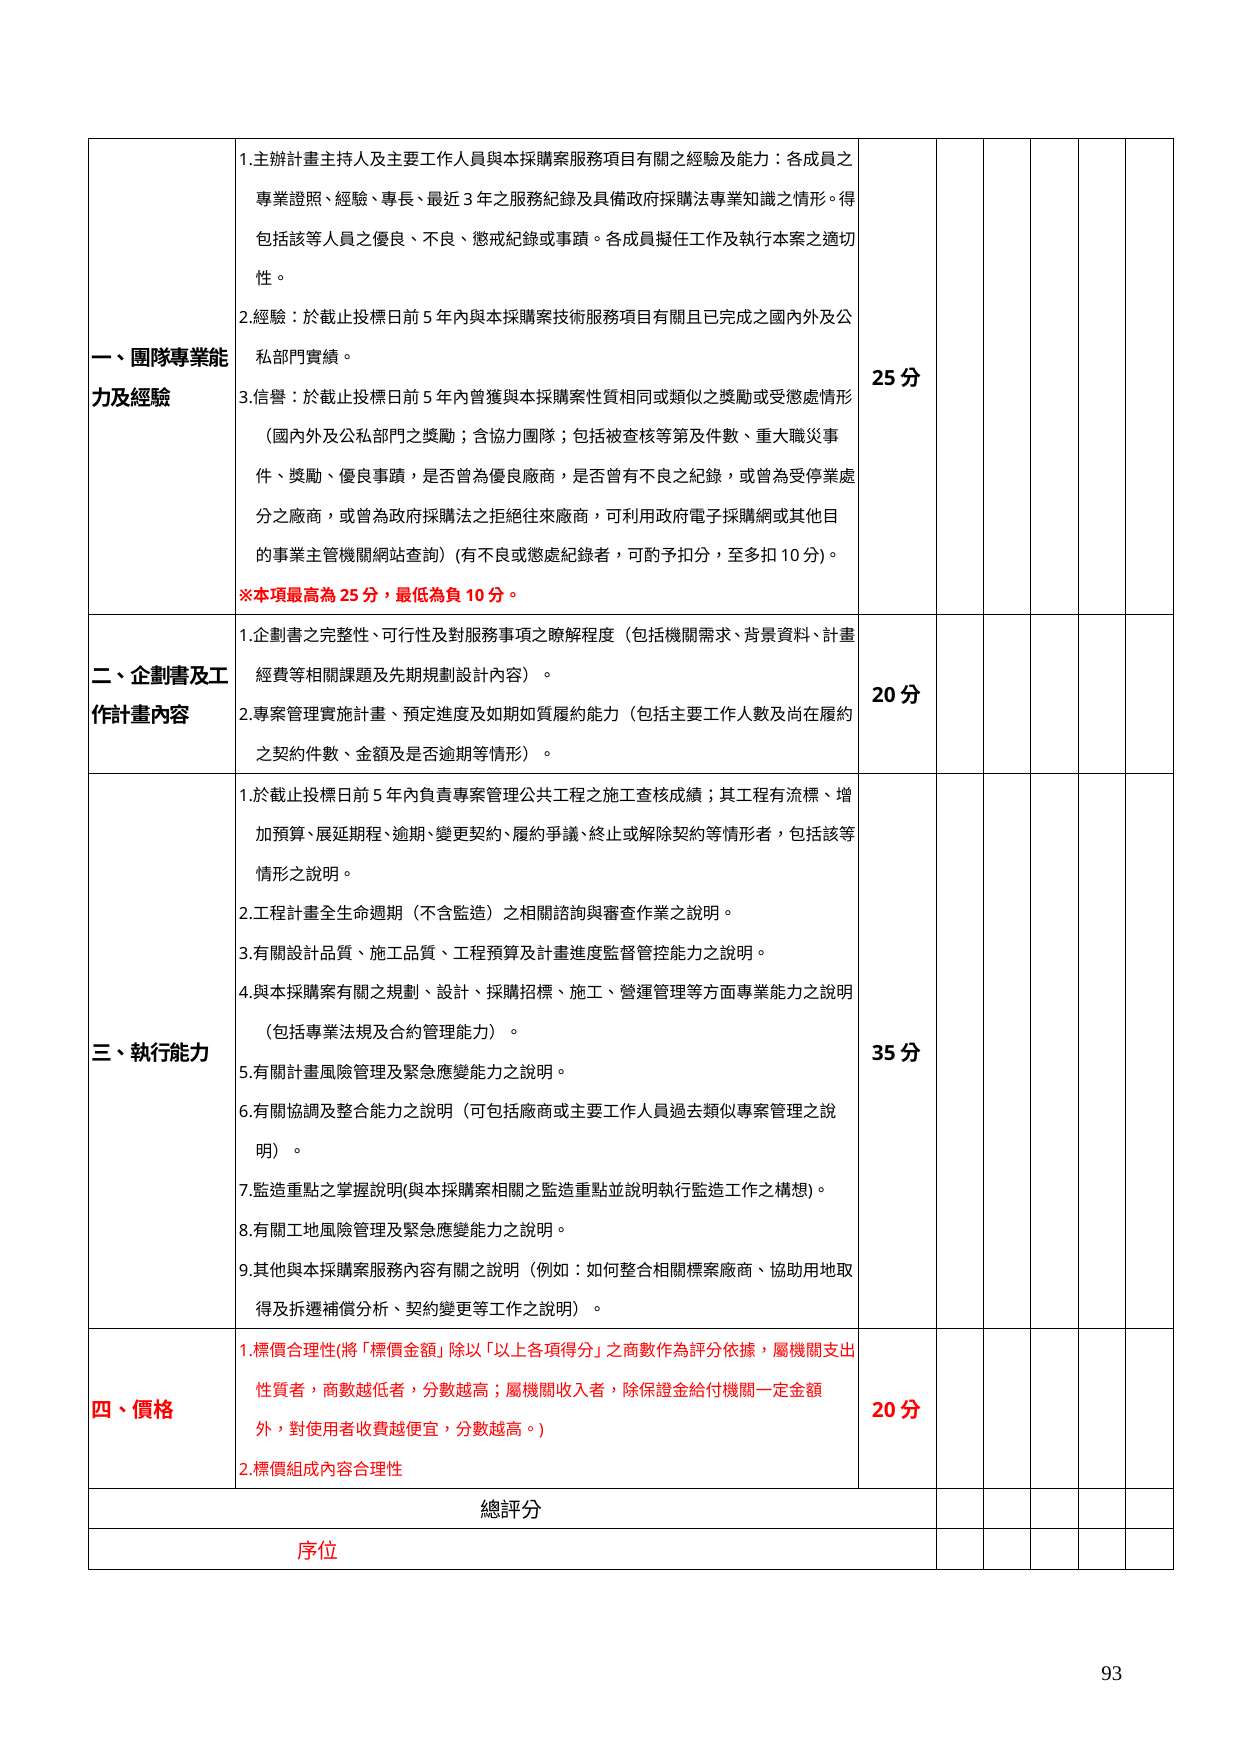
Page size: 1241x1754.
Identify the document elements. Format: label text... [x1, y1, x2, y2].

table_cell 20分 [859, 615, 936, 773]
table_cell [937, 1529, 983, 1569]
table_cell 1.標價合理性(將「標價金額」除以「以上各項得分」之商數作為評分依據，屬機關支出性質者，商數越低者，分數越高；屬機關收入者，除保證金給付機關一定金額外，對使用者收費越便宜，分數越高。) 2.標價組成內容合理性 [236, 1329, 858, 1488]
table_cell [937, 615, 983, 773]
table_cell [984, 1329, 1030, 1488]
table_cell [1079, 139, 1125, 614]
table_cell 1.主辦計畫主持人及主要工作人員與本採購案服務項目有關之經驗及能力：各成員之專業證照、經驗、專長、最近3年之服務紀錄及具備政府採購法專業知識之情形。得包括該等人員之優良、不良、懲戒紀錄或事蹟。各成員擬任工作及執行本案之適切性。 2.經驗：於截止投標日前5年內與本採購案技術服務項目有關且已完成之國內外及公私部門實績。 3.信譽：於截止投標日前5年內曾獲與本採購案性質相同或類似之獎勵或受懲處情形（國內外及公私部門之獎勵；含協力團隊；包括被查核等第及件數、重大職災事件、獎勵、優良事蹟，是否曾為優良廠商，是否曾有不良之紀錄，或曾為受停業處分之廠商，或曾為政府採購法之拒絕往來廠商，可利用政府電子採購網或其他目的事業主管機關網站查詢）(有不良或懲處紀錄者，可酌予扣分，至多扣10分)。 ※本項最高為25分，最低為負10分。 [236, 139, 858, 614]
table_cell [984, 139, 1030, 614]
table_cell 一、團隊專業能力及經驗 [89, 139, 235, 614]
table_cell [1031, 1529, 1078, 1569]
table_cell 二、企劃書及工作計畫內容 [89, 615, 235, 773]
table_cell [1126, 1529, 1173, 1569]
table_cell [1031, 1489, 1078, 1528]
table_cell [1031, 1329, 1078, 1488]
table_cell [984, 1489, 1030, 1528]
table_cell 四、價格 [89, 1329, 235, 1488]
table_cell [1031, 774, 1078, 1328]
table_cell 1.於截止投標日前5年內負責專案管理公共工程之施工查核成績；其工程有流標、增加預算、展延期程、逾期、變更契約、履約爭議、終止或解除契約等情形者，包括該等情形之說明。 2.工程計畫全生命週期（不含監造）之相關諮詢與審查作業之說明。 3.有關設計品質、施工品質、工程預算及計畫進度監督管控能力之說明。 4.與本採購案有關之規劃、設計、採購招標、施工、營運管理等方面專業能力之說明（包括專業法規及合約管理能力）。 5.有關計畫風險管理及緊急應變能力之說明。 6.有關協調及整合能力之說明（可包括廠商或主要工作人員過去類似專案管理之說明）。 7.監造重點之掌握說明(與本採購案相關之監造重點並說明執行監造工作之構想)。 8.有關工地風險管理及緊急應變能力之說明。 9.其他與本採購案服務內容有關之說明（例如：如何整合相關標案廠商、協助用地取得及拆遷補償分析、契約變更等工作之說明）。 [236, 774, 858, 1328]
table_cell [1031, 615, 1078, 773]
table_cell 25分 [859, 139, 936, 614]
table_cell 序位 [89, 1529, 936, 1569]
table_cell [1079, 1489, 1125, 1528]
table_cell [984, 1529, 1030, 1569]
table_cell [937, 1329, 983, 1488]
table_cell [1126, 139, 1173, 614]
table_cell [1126, 615, 1173, 773]
table_cell 20分 [859, 1329, 936, 1488]
table_cell [937, 774, 983, 1328]
table_cell [937, 139, 983, 614]
table_cell 總評分 [89, 1489, 936, 1528]
table_cell [937, 1489, 983, 1528]
table_cell 1.企劃書之完整性、可行性及對服務事項之瞭解程度（包括機關需求、背景資料、計畫經費等相關課題及先期規劃設計內容）。 2.專案管理實施計畫、預定進度及如期如質履約能力（包括主要工作人數及尚在履約之契約件數、金額及是否逾期等情形）。 [236, 615, 858, 773]
table_cell 三、執行能力 [89, 774, 235, 1328]
table_cell [1079, 1529, 1125, 1569]
table_cell [984, 615, 1030, 773]
table_cell [984, 774, 1030, 1328]
table_cell [1126, 1489, 1173, 1528]
table_cell [1079, 1329, 1125, 1488]
table_cell [1079, 774, 1125, 1328]
table_cell 35分 [859, 774, 936, 1328]
table_cell [1126, 774, 1173, 1328]
table_cell [1126, 1329, 1173, 1488]
table_cell [1031, 139, 1078, 614]
table_cell [1079, 615, 1125, 773]
